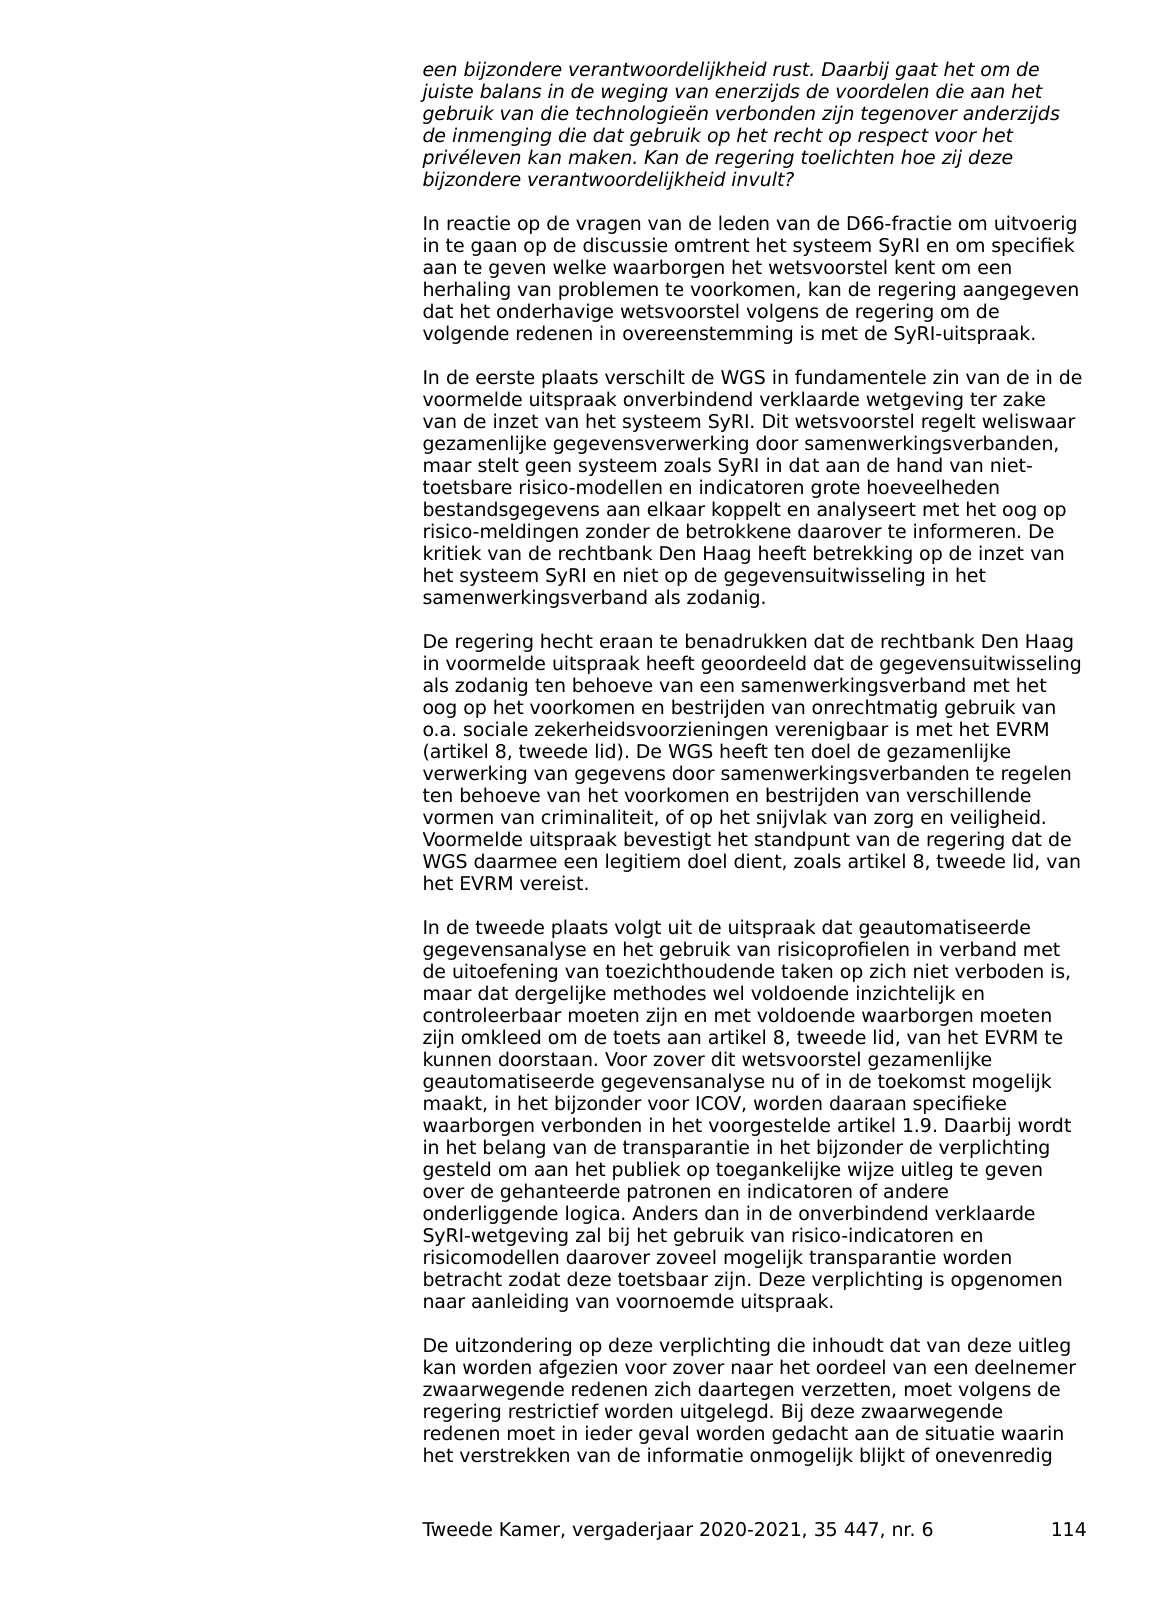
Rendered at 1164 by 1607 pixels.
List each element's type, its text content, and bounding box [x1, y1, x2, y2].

text In reactie op de vragen van de leden van de D66-fractie om uitvoerig in te gaan op de discussie omtrent het systeem SyRI en om specifiek aan te geven welke waarborgen het wetsvoorstel kent om een herhaling van problemen te voorkomen, kan de regering aangegeven dat het onderhavige wetsvoorstel volgens de regering om de volgende redenen in overeenstemming is met de SyRI-uitspraak. [422, 213, 1087, 345]
text De regering hecht eraan te benadrukken dat de rechtbank Den Haag in voormelde uitspraak heeft geoordeeld dat de gegevensuitwisseling als zodanig ten behoeve van een samenwerkingsverband met het oog op het voorkomen en bestrijden van onrechtmatig gebruik van o.a. sociale zekerheidsvoorzieningen verenigbaar is met het EVRM (artikel 8, tweede lid). De WGS heeft ten doel de gezamenlijke verwerking van gegevens door samenwerkingsverbanden te regelen ten behoeve van het voorkomen en bestrijden van verschillende vormen van criminaliteit, of op het snijvlak van zorg en veiligheid. Voormelde uitspraak bevestigt het standpunt van de regering dat de WGS daarmee een legitiem doel dient, zoals artikel 8, tweede lid, van het EVRM vereist. [422, 631, 1087, 895]
text In de eerste plaats verschilt de WGS in fundamentele zin van de in de voormelde uitspraak onverbindend verklaarde wetgeving ter zake van de inzet van het systeem SyRI. Dit wetsvoorstel regelt weliswaar gezamenlijke gegevensverwerking door samenwerkingsverbanden, maar stelt geen systeem zoals SyRI in dat aan de hand van niet-toetsbare risico-modellen en indicatoren grote hoeveelheden bestandsgegevens aan elkaar koppelt en analyseert met het oog op risico-meldingen zonder de betrokkene daarover te informeren. De kritiek van de rechtbank Den Haag heeft betrekking op de inzet van het systeem SyRI en niet op de gegevensuitwisseling in het samenwerkingsverband als zodanig. [422, 367, 1087, 609]
text een bijzondere verantwoordelijkheid rust. Daarbij gaat het om de juiste balans in de weging van enerzijds de voordelen die aan het gebruik van die technologieën verbonden zijn tegenover anderzijds de inmenging die dat gebruik op het recht op respect voor het privéleven kan maken. Kan de regering toelichten hoe zij deze bijzondere verantwoordelijkheid invult? [422, 59, 1087, 191]
text In de tweede plaats volgt uit de uitspraak dat geautomatiseerde gegevensanalyse en het gebruik van risicoprofielen in verband met de uitoefening van toezichthoudende taken op zich niet verboden is, maar dat dergelijke methodes wel voldoende inzichtelijk en controleerbaar moeten zijn en met voldoende waarborgen moeten zijn omkleed om de toets aan artikel 8, tweede lid, van het EVRM te kunnen doorstaan. Voor zover dit wetsvoorstel gezamenlijke geautomatiseerde gegevensanalyse nu of in de toekomst mogelijk maakt, in het bijzonder voor ICOV, worden daaraan specifieke waarborgen verbonden in het voorgestelde artikel 1.9. Daarbij wordt in het belang van de transparantie in het bijzonder de verplichting gesteld om aan het publiek op toegankelijke wijze uitleg te geven over de gehanteerde patronen en indicatoren of andere onderliggende logica. Anders dan in de onverbindend verklaarde SyRI-wetgeving zal bij het gebruik van risico-indicatoren en risicomodellen daarover zoveel mogelijk transparantie worden betracht zodat deze toetsbaar zijn. Deze verplichting is opgenomen naar aanleiding van voornoemde uitspraak. [422, 917, 1087, 1313]
text De uitzondering op deze verplichting die inhoudt dat van deze uitleg kan worden afgezien voor zover naar het oordeel van een deelnemer zwaarwegende redenen zich daartegen verzetten, moet volgens de regering restrictief worden uitgelegd. Bij deze zwaarwegende redenen moet in ieder geval worden gedacht aan de situatie waarin het verstrekken van de informatie onmogelijk blijkt of onevenredig [422, 1335, 1087, 1467]
